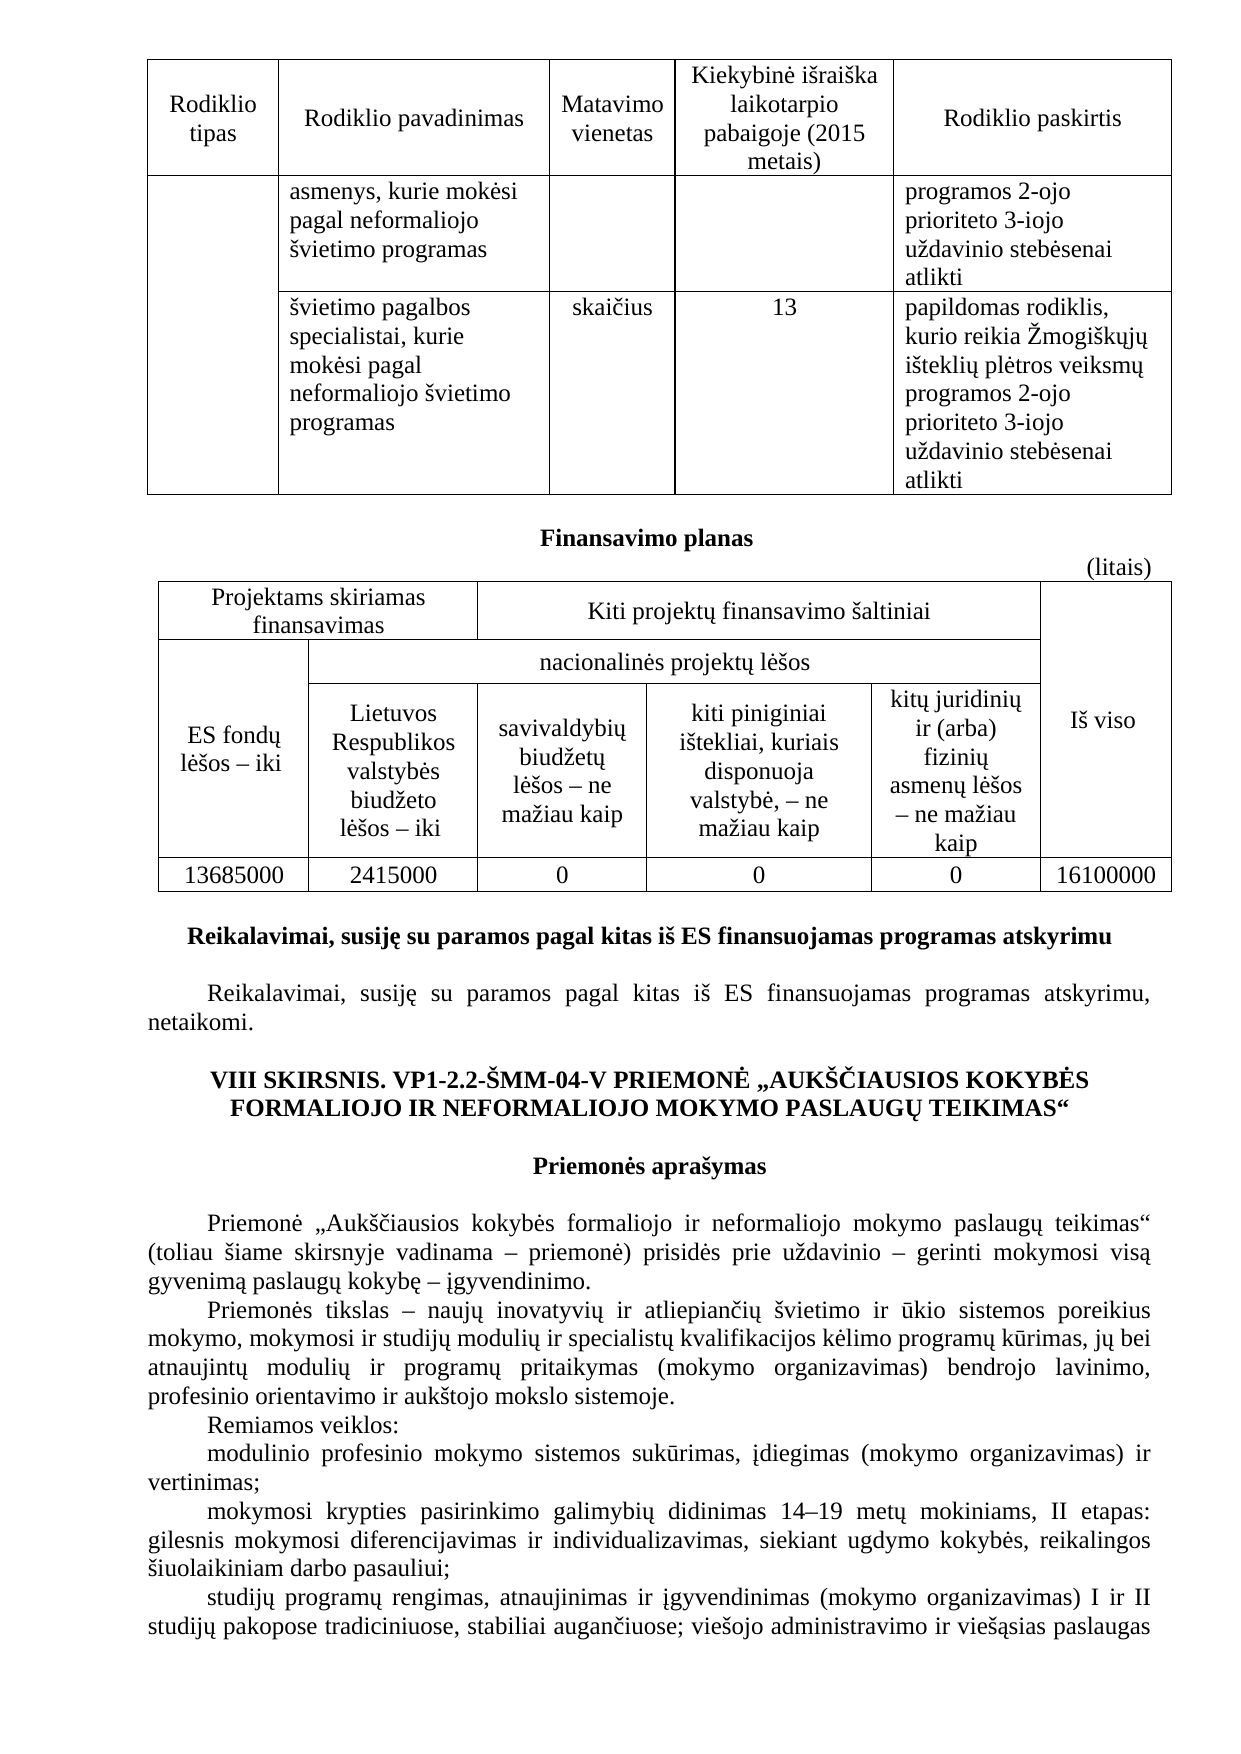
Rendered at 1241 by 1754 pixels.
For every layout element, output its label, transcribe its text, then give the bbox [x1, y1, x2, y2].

table_cell nacionalinės projektų lėšos [309, 640, 1040, 683]
table_cell kiti piniginiai ištekliai, kuriais disponuoja valstybė, – ne mažiau kaip [647, 684, 871, 857]
table_cell Lietuvos Respublikos valstybės biudžeto lėšos – iki [309, 684, 477, 857]
table_cell skaičius [550, 292, 674, 493]
table_header Iš viso [1041, 582, 1171, 857]
text Priemonės aprašymas [148, 1151, 1152, 1180]
table_header Rodiklio tipas [148, 60, 278, 175]
table_cell programos 2-ojo prioriteto 3-iojo uždavinio stebėsenai atlikti [894, 176, 1171, 291]
table_cell 0 [647, 858, 871, 891]
text VIII SKIRSNIS. VP1-2.2-ŠMM-04-V PRIEMONĖ „AUKŠČIAUSIOS KOKYBĖS FORMALIOJO IR NEFORMALIOJO MOKYMO PASLAUGŲ TEIKIMAS“ [148, 1065, 1152, 1122]
table_cell 13 [676, 292, 893, 493]
table_header Kiekybinė išraiška laikotarpio pabaigoje (2015 metais) [676, 60, 893, 175]
table_cell 0 [478, 858, 646, 891]
table_header Kiti projektų finansavimo šaltiniai [478, 582, 1040, 639]
table_cell papildomas rodiklis, kurio reikia Žmogiškųjų išteklių plėtros veiksmų programos 2-ojo prioriteto 3-iojo uždavinio stebėsenai atlikti [894, 292, 1171, 493]
text Reikalavimai, susiję su paramos pagal kitas iš ES finansuojamas programas atskyrimu, netaikomi. [148, 978, 1152, 1036]
table_cell [550, 176, 674, 291]
table_cell 16100000 [1041, 858, 1171, 891]
table_cell 13685000 [159, 858, 308, 891]
table_cell [148, 176, 278, 493]
text studijų programų rengimas, atnaujinimas ir įgyvendinimas (mokymo organizavimas) I ir II studijų pakopose tradiciniuose, stabiliai augančiuose; viešojo administravimo ir viešąsias paslaugas [148, 1582, 1152, 1640]
table_header Projektams skiriamas finansavimas [159, 582, 477, 639]
text (litais) [148, 552, 1152, 581]
table_cell kitų juridinių ir (arba) fizinių asmenų lėšos – ne mažiau kaip [872, 684, 1040, 857]
text Priemonė „Aukščiausios kokybės formaliojo ir neformaliojo mokymo paslaugų teikimas“ (toliau šiame skirsnyje vadinama – priemonė) prisidės prie uždavinio – gerinti mokymosi visą gyvenimą paslaugų kokybę – įgyvendinimo. [148, 1208, 1152, 1295]
text Finansavimo planas [148, 523, 1152, 552]
table_cell [676, 176, 893, 291]
table_cell 2415000 [309, 858, 477, 891]
text Remiamos veiklos: [148, 1410, 1152, 1438]
table_cell švietimo pagalbos specialistai, kurie mokėsi pagal neformaliojo švietimo programas [279, 292, 549, 493]
text modulinio profesinio mokymo sistemos sukūrimas, įdiegimas (mokymo organizavimas) ir vertinimas; [148, 1438, 1152, 1496]
table_cell ES fondų lėšos – iki [159, 640, 308, 857]
table_cell savivaldybių biudžetų lėšos – ne mažiau kaip [478, 684, 646, 857]
text Reikalavimai, susiję su paramos pagal kitas iš ES finansuojamas programas atskyrimu [148, 921, 1152, 950]
table_header Matavimo vienetas [550, 60, 674, 175]
table_header Rodiklio pavadinimas [279, 60, 549, 175]
text Priemonės tikslas – naujų inovatyvių ir atliepiančių švietimo ir ūkio sistemos poreikius mokymo, mokymosi ir studijų modulių ir specialistų kvalifikacijos kėlimo programų kūrimas, jų bei atnaujintų modulių ir programų pritaikymas (mokymo organizavimas) bendrojo lavinimo, profesinio orientavimo ir aukštojo mokslo sistemoje. [148, 1295, 1152, 1410]
table_cell 0 [872, 858, 1040, 891]
text mokymosi krypties pasirinkimo galimybių didinimas 14–19 metų mokiniams, II etapas: gilesnis mokymosi diferencijavimas ir individualizavimas, siekiant ugdymo kokybės, reikalingos šiuolaikiniam darbo pasauliui; [148, 1496, 1152, 1582]
table_header Rodiklio paskirtis [894, 60, 1171, 175]
table_cell asmenys, kurie mokėsi pagal neformaliojo švietimo programas [279, 176, 549, 291]
